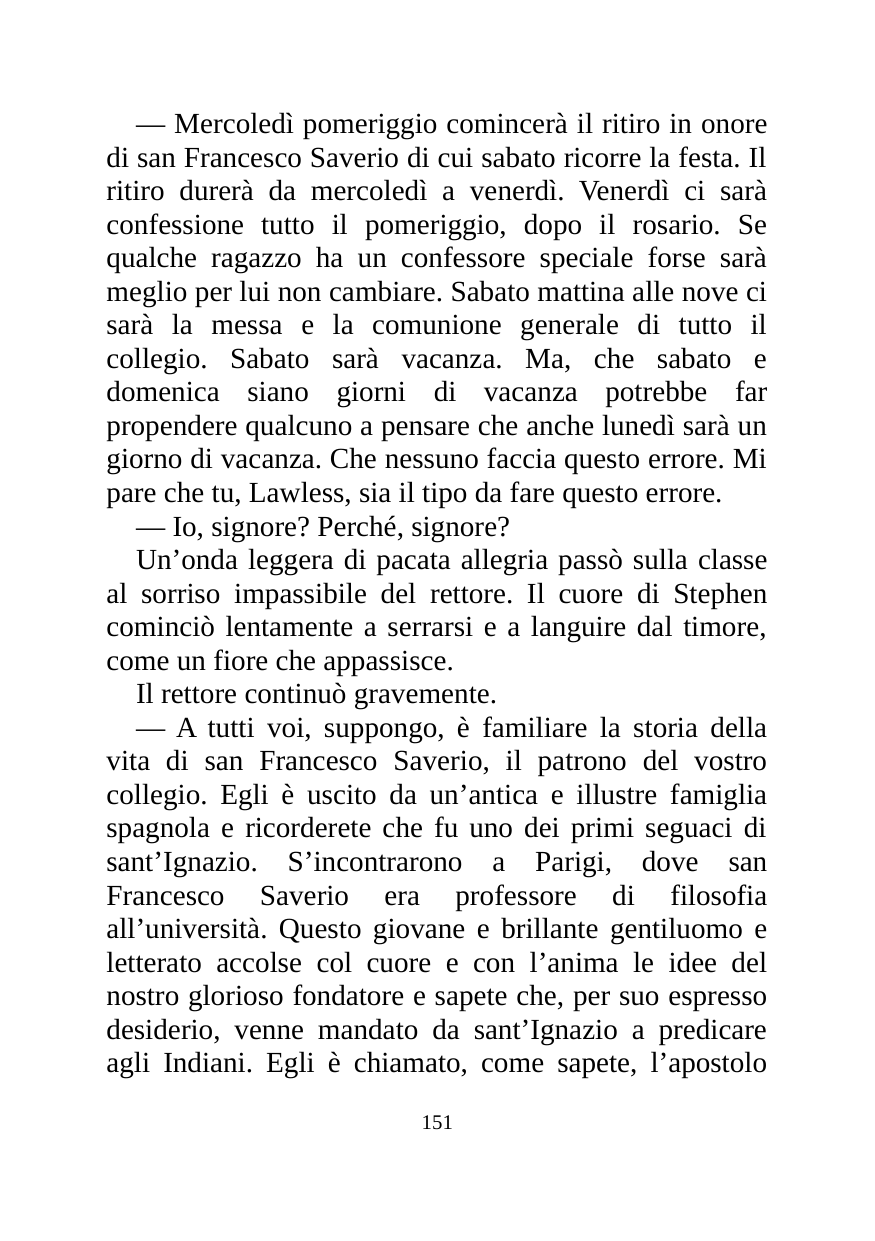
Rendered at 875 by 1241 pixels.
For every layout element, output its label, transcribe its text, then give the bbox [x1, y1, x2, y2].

text Un’onda leggera di pacata allegria passò sulla classe al sorriso impassibile del rettore. Il cuore di Stephen cominciò lentamente a serrarsi e a languire dal timore, come un fiore che appassisce. [106, 542, 768, 676]
text Il rettore continuò gravemente. [106, 676, 768, 710]
text — Io, signore? Perché, signore? [106, 509, 768, 542]
text — Mercoledì pomeriggio comincerà il ritiro in onore di san Francesco Saverio di cui sabato ricorre la festa. Il ritiro durerà da mercoledì a venerdì. Venerdì ci sarà confessione tutto il pomeriggio, dopo il rosario. Se qualche ragazzo ha un confessore speciale forse sarà meglio per lui non cambiare. Sabato mattina alle nove ci sarà la messa e la comunione generale di tutto il collegio. Sabato sarà vacanza. Ma, che sabato e domenica siano giorni di vacanza potrebbe far propendere qualcuno a pensare che anche lunedì sarà un giorno di vacanza. Che nessuno faccia questo errore. Mi pare che tu, Lawless, sia il tipo da fare questo errore. [106, 106, 768, 509]
text — A tutti voi, suppongo, è familiare la storia della vita di san Francesco Saverio, il patrono del vostro collegio. Egli è uscito da un’antica e illustre famiglia spagnola e ricorderete che fu uno dei primi seguaci di sant’Ignazio. S’incontrarono a Parigi, dove san Francesco Saverio era professore di filosofia all’università. Questo giovane e brillante gentiluomo e letterato accolse col cuore e con l’anima le idee del nostro glorioso fondatore e sapete che, per suo espresso desiderio, venne mandato da sant’Ignazio a predicare agli Indiani. Egli è chiamato, come sapete, l’apostolo [106, 710, 768, 1079]
